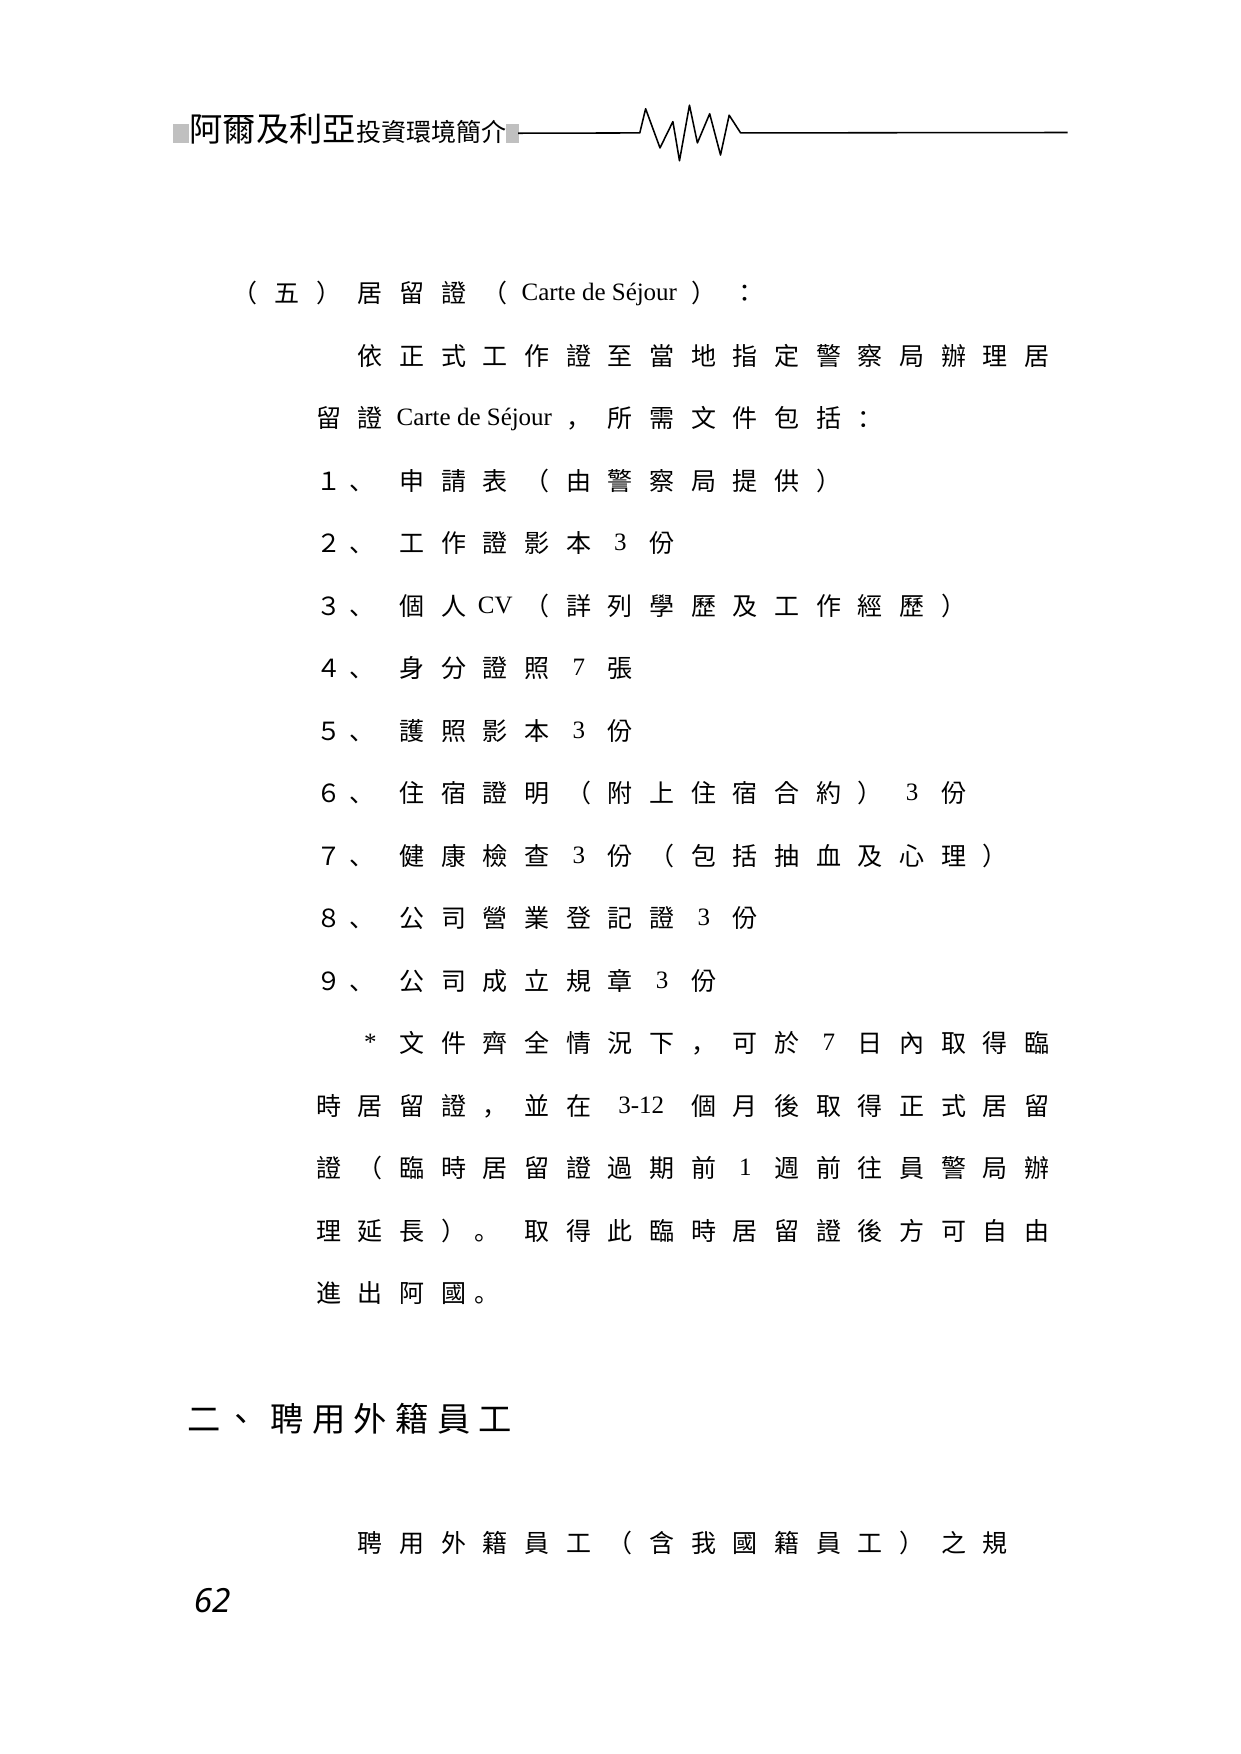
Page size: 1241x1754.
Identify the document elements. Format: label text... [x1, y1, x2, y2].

text ７、健康檢查3份（包括抽血及心理） [281, 813, 1058, 875]
text 二、聘用外籍員工 [183, 1375, 1058, 1438]
text 依正式工作證至當地指定警察局辦理居留證Carte de Séjour，所需文件包括： [281, 313, 1058, 438]
text ５、護照影本3份 [281, 688, 1058, 750]
text ４、身分證照7張 [281, 625, 1058, 688]
text 聘用外籍員工（含我國籍員工）之規 [281, 1500, 1058, 1563]
text （五）居留證（Carte de Séjour）： [207, 250, 1058, 313]
text ９、公司成立規章3份 [281, 938, 1058, 1000]
text ３、個人CV（詳列學歷及工作經歷） [281, 563, 1058, 625]
text １、申請表（由警察局提供） [281, 438, 1058, 500]
text *文件齊全情況下，可於7日內取得臨時居留證，並在3-12個月後取得正式居留證（臨時居留證過期前1週前往員警局辦理延長）。取得此臨時居留證後方可自由進出阿國。 [281, 1000, 1058, 1313]
text ６、住宿證明（附上住宿合約）3份 [281, 750, 1058, 813]
text ２、工作證影本3份 [281, 500, 1058, 563]
text ８、公司營業登記證3份 [281, 875, 1058, 938]
